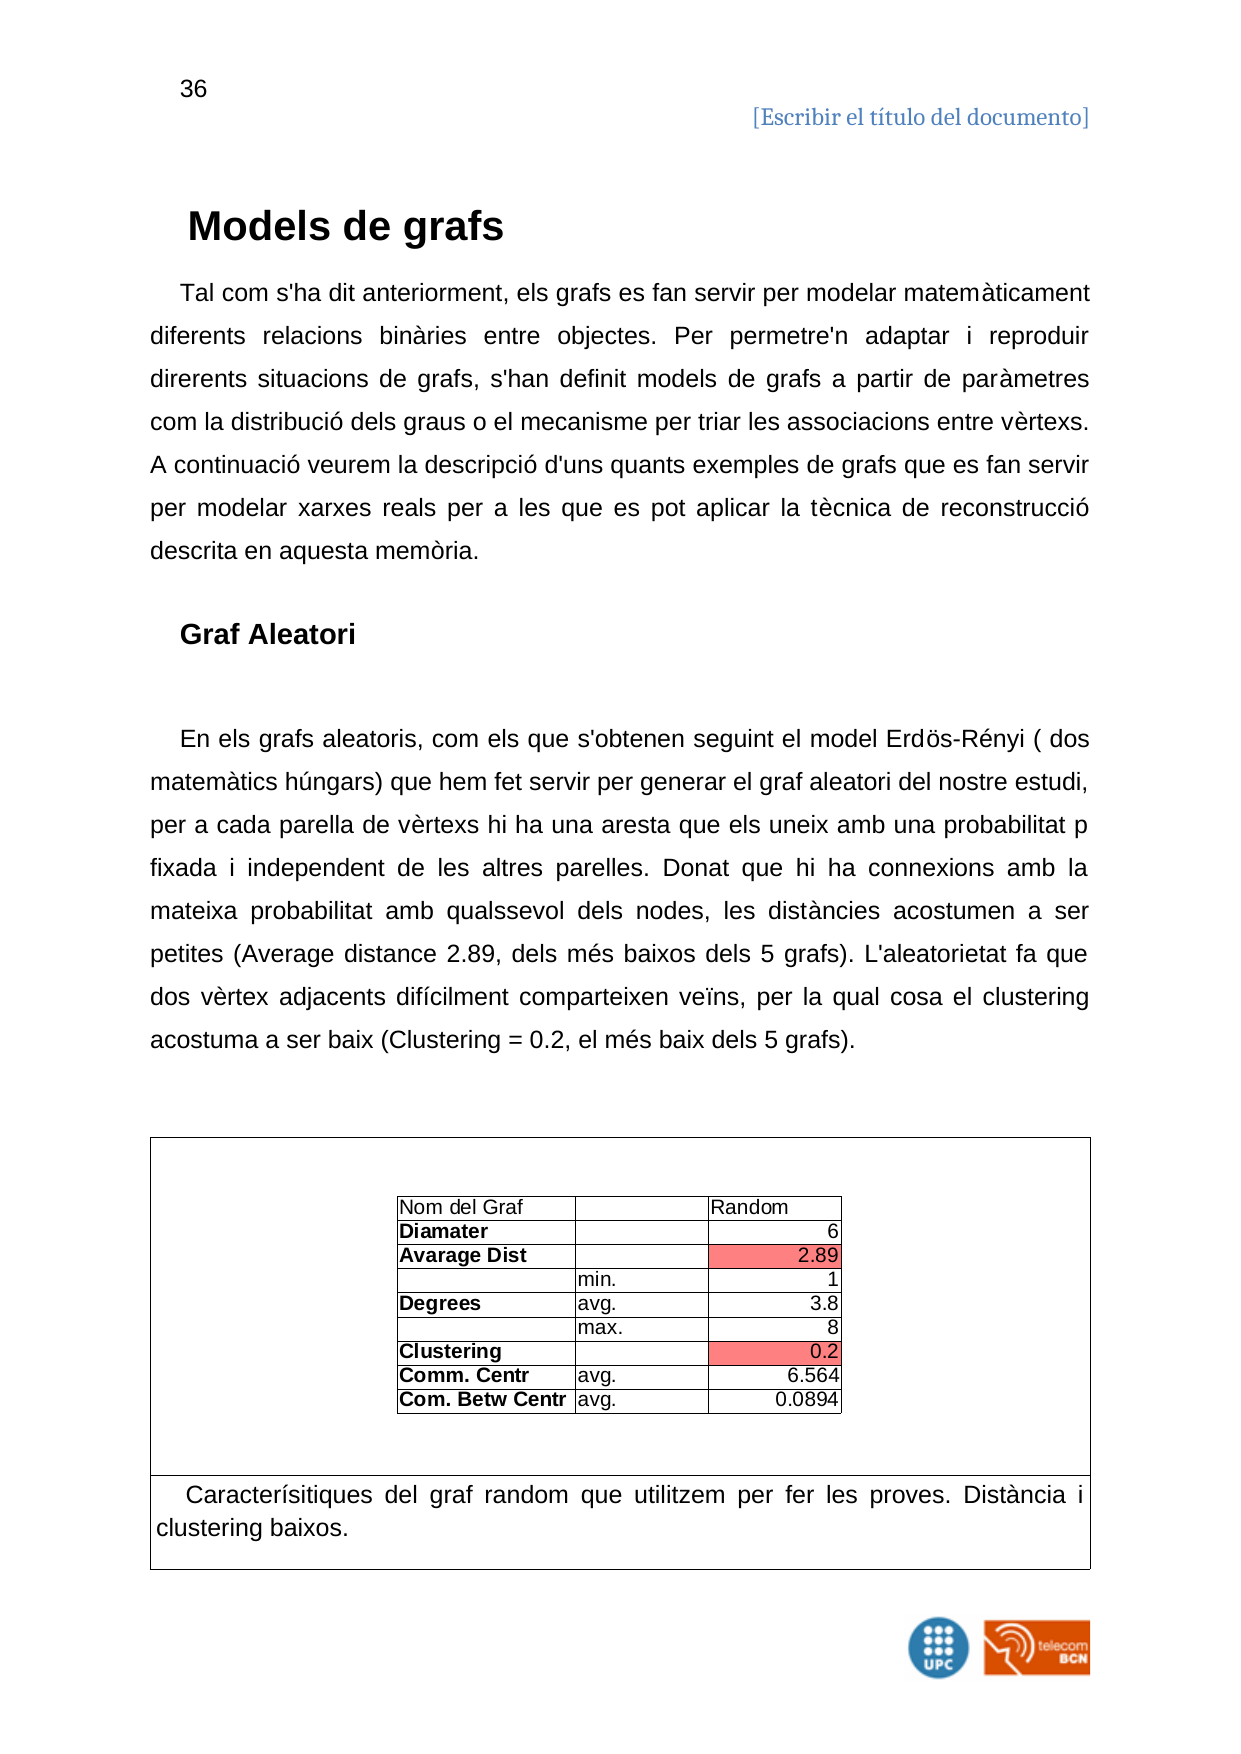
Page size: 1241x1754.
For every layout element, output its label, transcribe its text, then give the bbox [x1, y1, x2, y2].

text En els grafs aleatoris, com els que s'obtenen seguint el model Erdös-Rényi ( dos matemàtics húngars) que hem fet servir per generar el graf aleatori del nostre estudi, per a cada parella de vèrtexs hi ha una aresta que els uneix amb una probabilitat p fixada i independent de les altres parelles. Donat que hi ha connexions amb la mateixa probabilitat amb qualssevol dels nodes, les distàncies acostumen a ser petites (Average distance 2.89, dels més baixos dels 5 grafs). L'aleatorietat fa que dos vèrtex adjacents difícilment comparteixen veïns, per la qual cosa el clustering acostuma a ser baix (Clustering = 0.2, el més baix dels 5 grafs). [150, 724, 1090, 1054]
subtitle Graf Aleatori [150, 617, 1090, 651]
picture [904, 1614, 1091, 1681]
table_cell Caracterísitiques del graf random que utilitzem per fer les proves. Distància i clustering baixos. [151, 1476, 1090, 1569]
table_header [151, 1138, 1090, 1474]
text Tal com s'ha dit anteriorment, els grafs es fan servir per modelar matemàticament diferents relacions binàries entre objectes. Per permetre'n adaptar i reproduir direrents situacions de grafs, s'han definit models de grafs a partir de paràmetres com la distribució dels graus o el mecanisme per triar les associacions entre vèrtexs. A continuació veurem la descripció d'uns quants exemples de grafs que es fan servir per modelar xarxes reals per a les que es pot aplicar la tècnica de reconstrucció descrita en aquesta memòria. [150, 278, 1090, 565]
subtitle Models de grafs [187, 202, 1090, 249]
